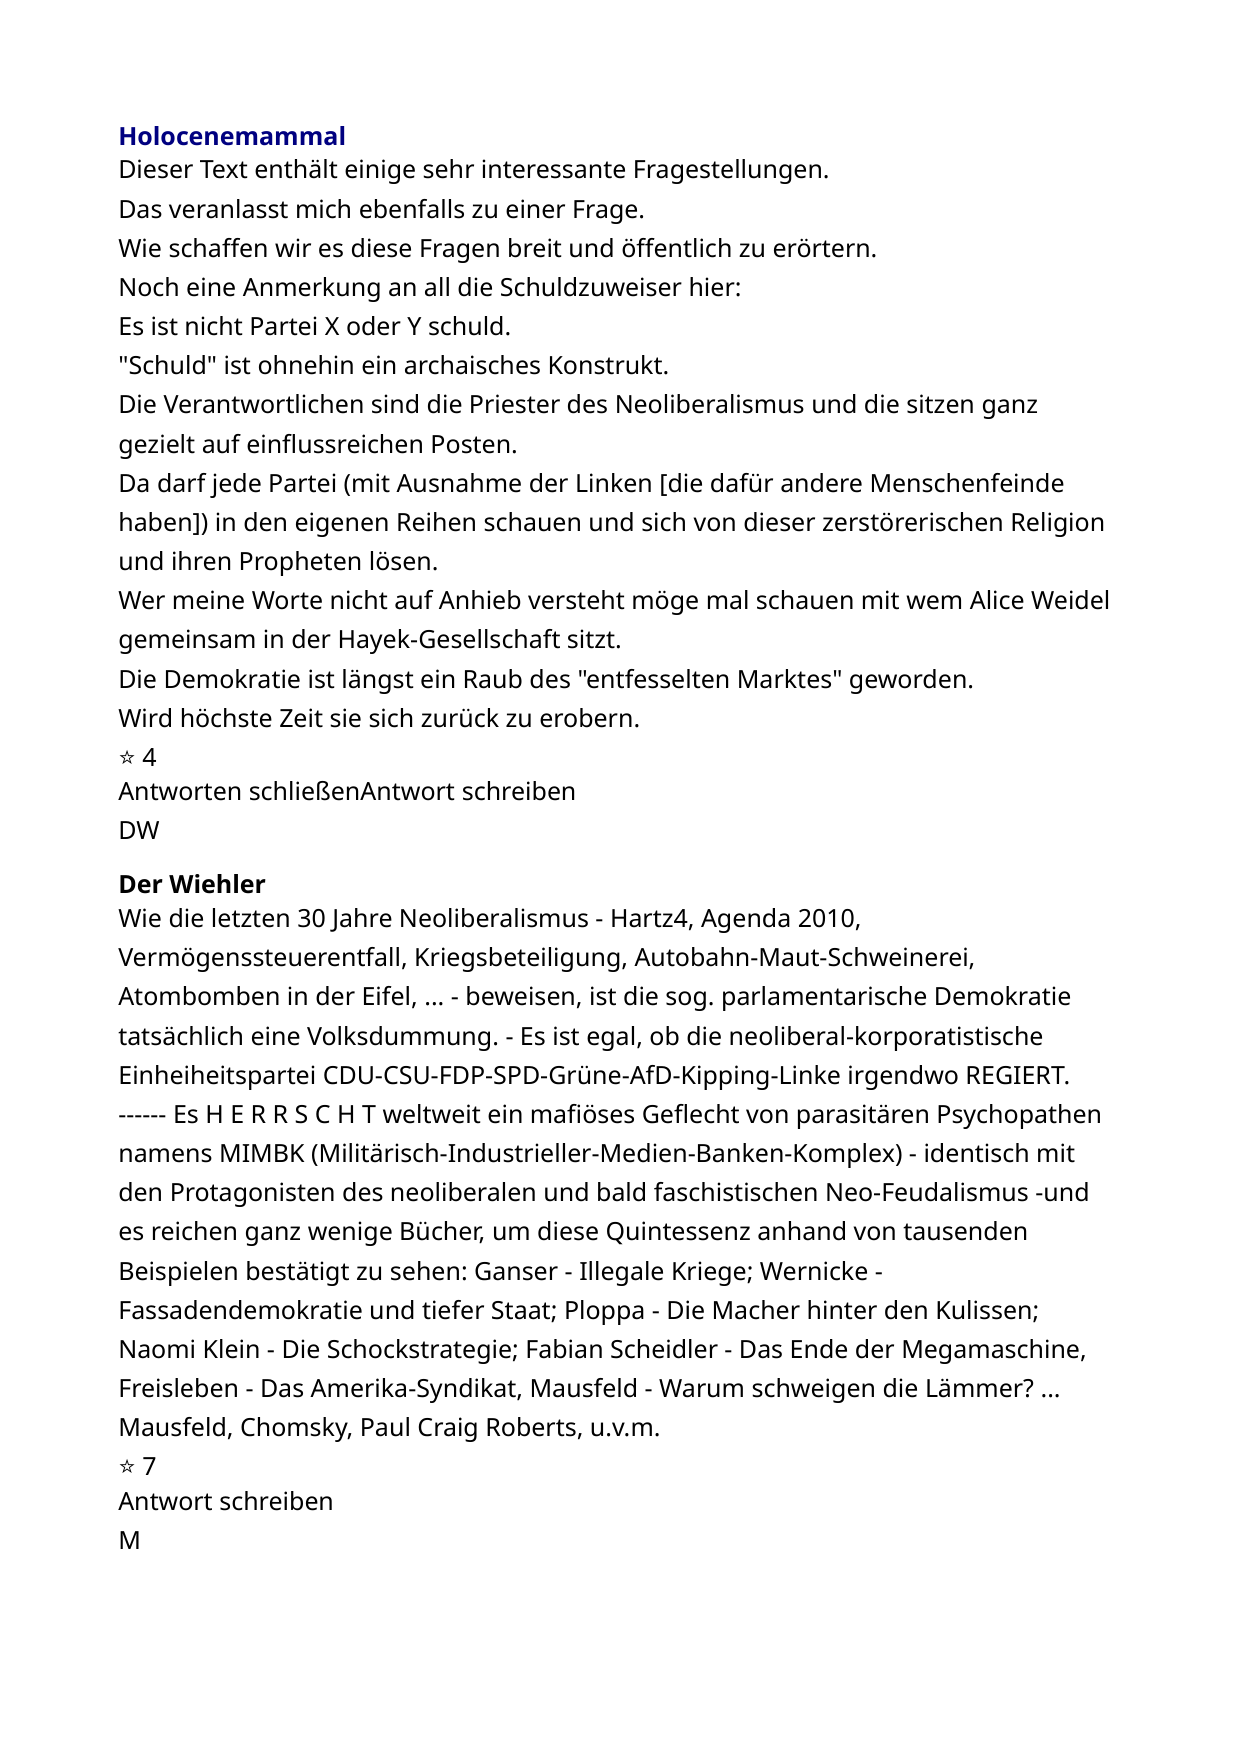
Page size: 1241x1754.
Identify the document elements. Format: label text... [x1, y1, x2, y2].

text Antworten schließenAntwort schreiben [118, 774, 1122, 808]
text ⭐️ 4 [118, 740, 1122, 774]
text DW [118, 813, 1122, 847]
text Noch eine Anmerkung an all die Schuldzuweiser hier: Es ist nicht Partei X oder Y schuld. "Schuld" ist ohnehin ein archaisches Konstrukt. Die Verantwortlichen sind die Priester des Neoliberalismus und die sitzen ganz gezielt auf einflussreichen Posten. Da darf jede Partei (mit Ausnahme der Linken [die dafür andere Menschenfeinde haben]) in den eigenen Reihen schauen und sich von dieser zerstörerischen Religion und ihren Propheten lösen. Wer meine Worte nicht auf Anhieb versteht möge mal schauen mit wem Alice Weidel gemeinsam in der Hayek-Gesellschaft sitzt. Die Demokratie ist längst ein Raub des "entfesselten Marktes" geworden. Wird höchste Zeit sie sich zurück zu erobern. [118, 270, 1122, 734]
text Wie die letzten 30 Jahre Neoliberalismus - Hartz4, Agenda 2010, Vermögenssteuerentfall, Kriegsbeteiligung, Autobahn-Maut-Schweinerei, Atombomben in der Eifel, ... - beweisen, ist die sog. parlamentarische Demokratie tatsächlich eine Volksdummung. - Es ist egal, ob die neoliberal-korporatistische Einheiheitspartei CDU-CSU-FDP-SPD-Grüne-AfD-Kipping-Linke irgendwo REGIERT. ------ Es H E R R S C H T weltweit ein mafiöses Geflecht von parasitären Psychopathen namens MIMBK (Militärisch-Industrieller-Medien-Banken-Komplex) - identisch mit den Protagonisten des neoliberalen und bald faschistischen Neo-Feudalismus -und es reichen ganz wenige Bücher, um diese Quintessenz anhand von tausenden Beispielen bestätigt zu sehen: Ganser - Illegale Kriege; Wernicke - Fassadendemokratie und tiefer Staat; Ploppa - Die Macher hinter den Kulissen; Naomi Klein - Die Schockstrategie; Fabian Scheidler - Das Ende der Megamaschine, Freisleben - Das Amerika-Syndikat, Mausfeld - Warum schweigen die Lämmer? ... Mausfeld, Chomsky, Paul Craig Roberts, u.v.m. [118, 901, 1122, 1444]
text Dieser Text enthält einige sehr interessante Fragestellungen. Das veranlasst mich ebenfalls zu einer Frage. Wie schaffen wir es diese Fragen breit und öffentlich zu erörtern. [118, 152, 1122, 264]
subtitle Holocenemammal [118, 118, 1122, 152]
text Antwort schreiben [118, 1483, 1122, 1517]
text ⭐️ 7 [118, 1449, 1122, 1483]
text M [118, 1522, 1122, 1556]
subtitle Der Wiehler [118, 867, 1122, 901]
